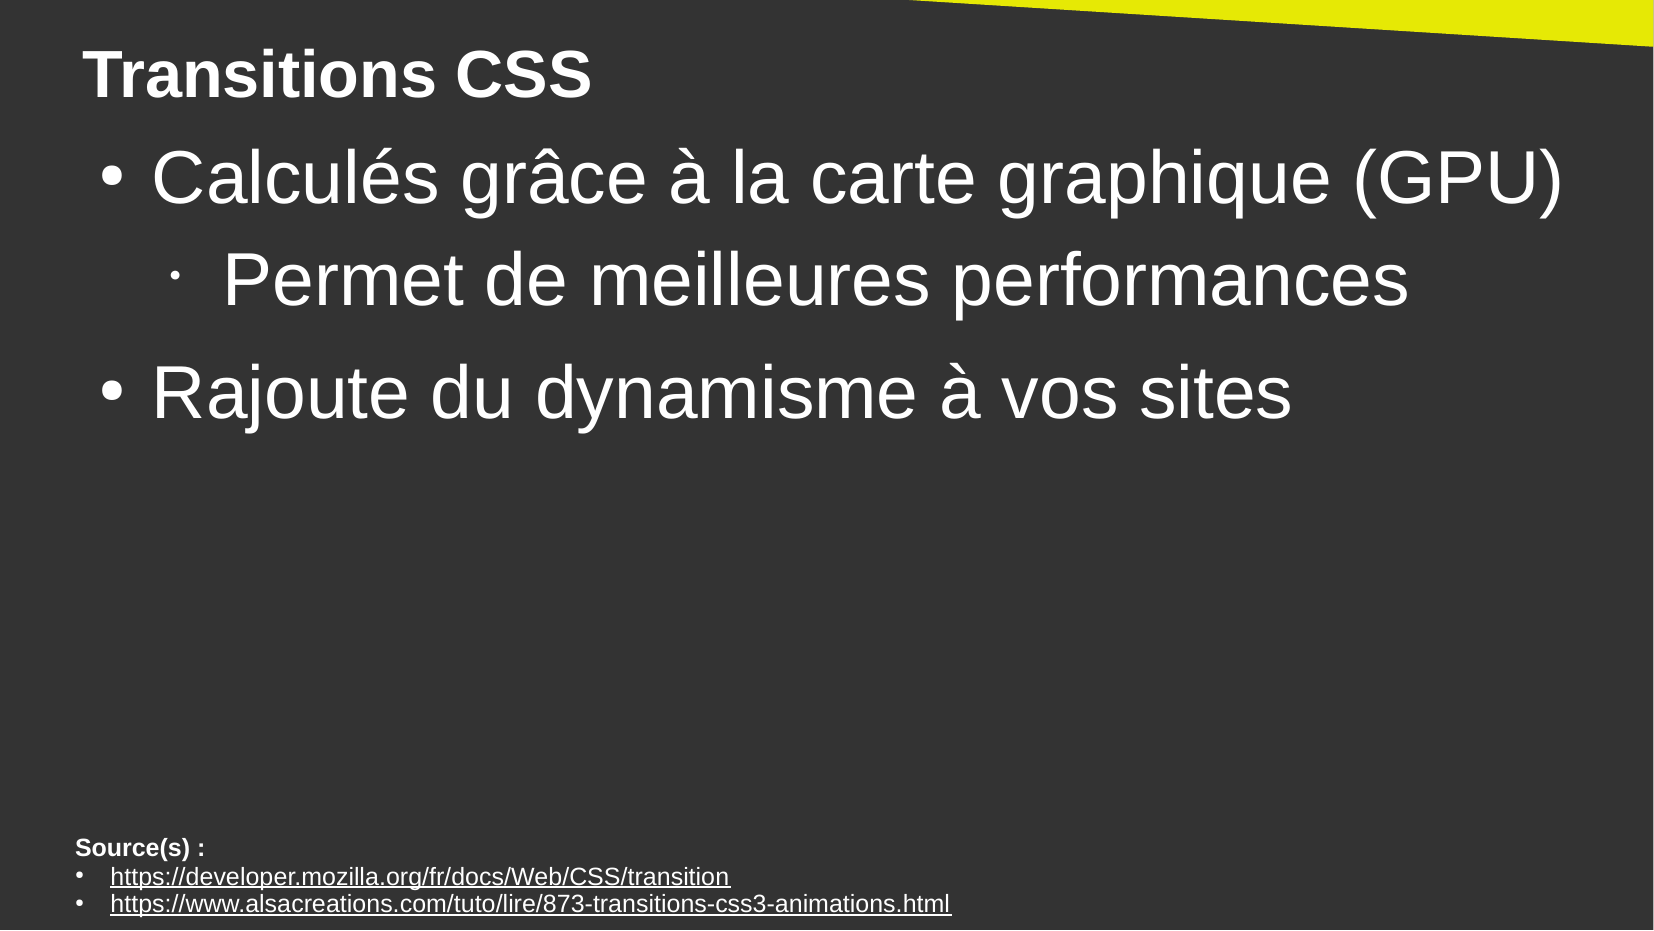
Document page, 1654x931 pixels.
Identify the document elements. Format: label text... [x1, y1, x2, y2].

text_box Source(s) : https://developer.mozilla.org/fr/docs/Web/CSS/transition https://www.alsacreations.com/tuto/lire/873-transitions-css3-animations.html [60, 826, 1546, 926]
list Calculés grâce à la carte graphique (GPU) Permet de meilleures performances Rajoute du dynamisme à vos sites [80, 135, 1620, 733]
title Transitions CSS [82, 37, 1571, 114]
text_box [909, 0, 1654, 47]
